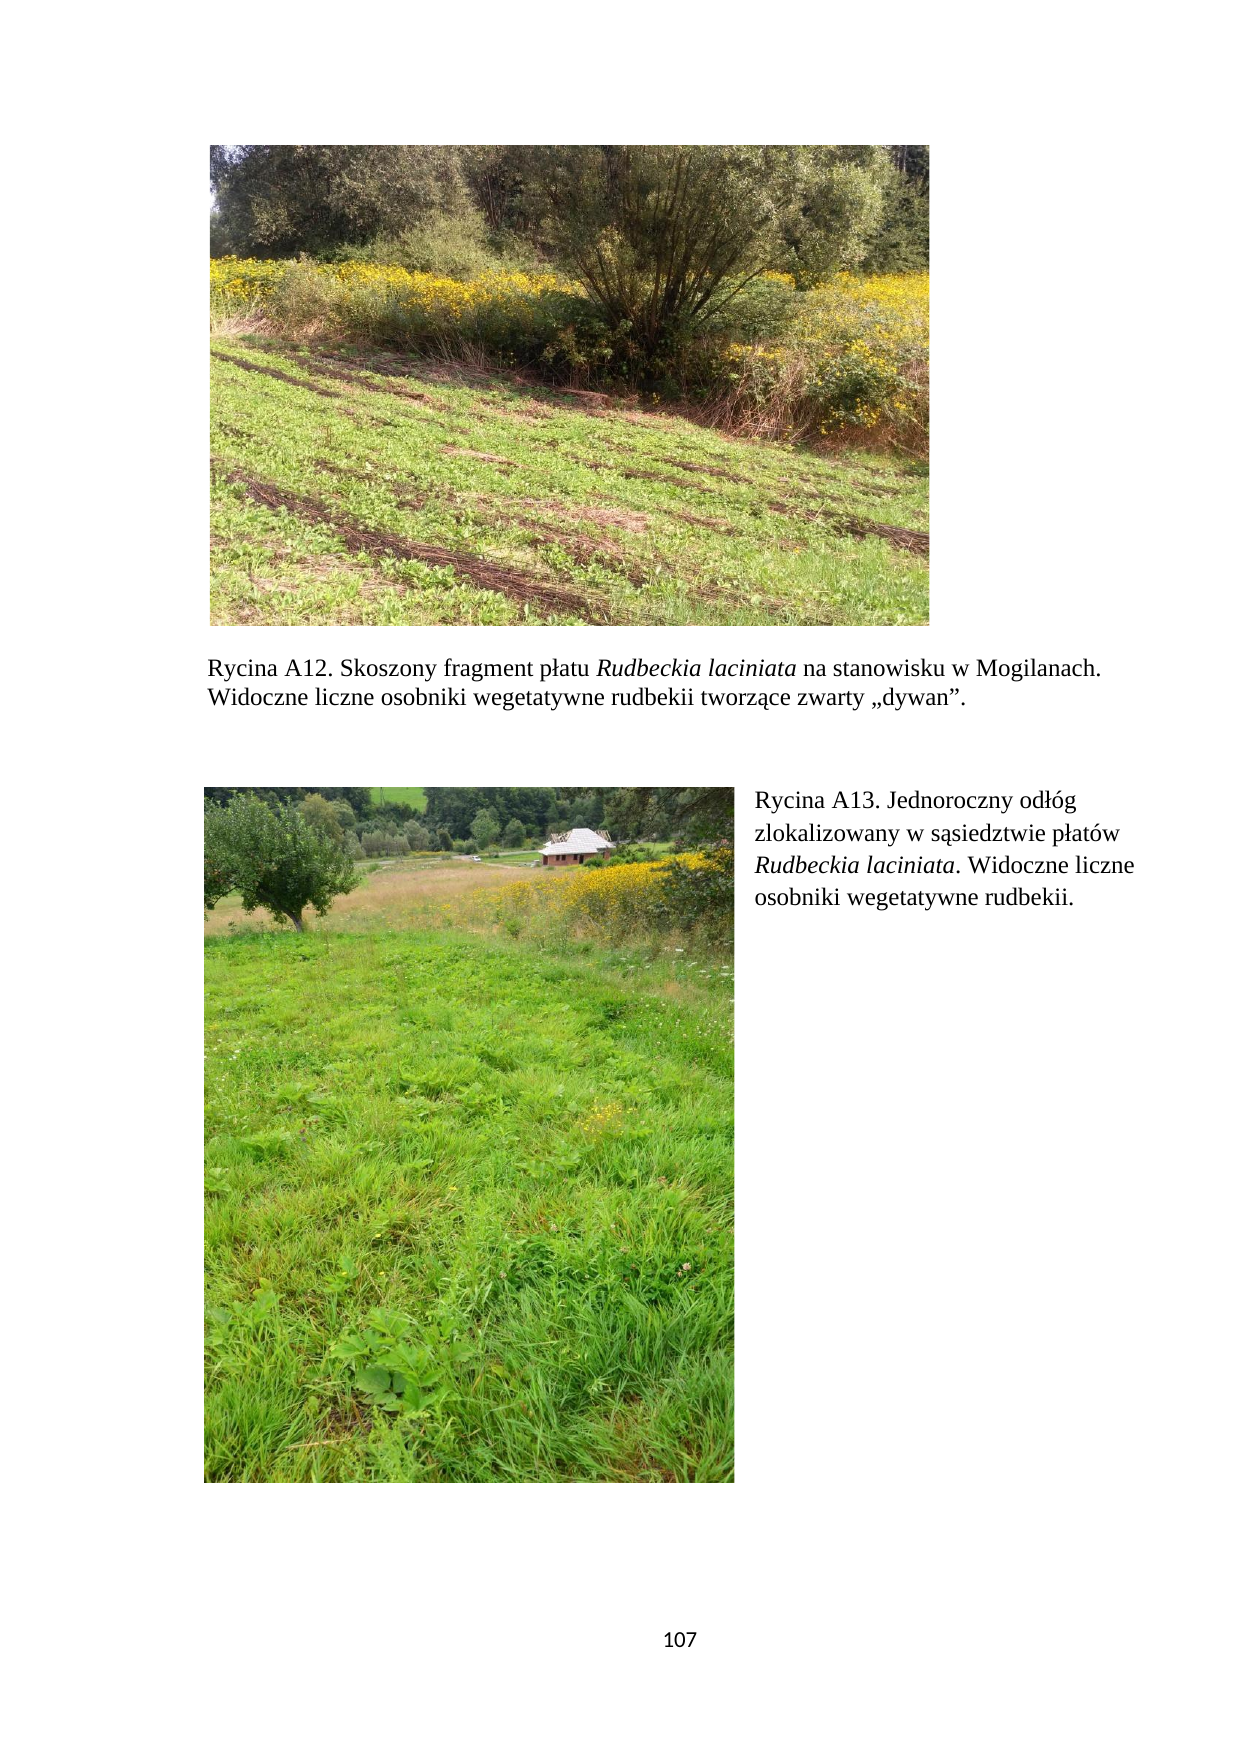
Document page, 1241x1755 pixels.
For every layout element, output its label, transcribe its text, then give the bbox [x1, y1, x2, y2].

text Rycina A12. Skoszony fragment płatu Rudbeckia laciniata na stanowisku w Mogilanach. Widoczne liczne osobniki wegetatywne rudbekii tworzące zwarty „dywan”. [207, 653, 1103, 711]
text Rycina A13. Jednoroczny odłóg zlokalizowany w sąsiedztwie płatów Rudbeckia laciniata. Widoczne liczne osobniki wegetatywne rudbekii. [754, 785, 1137, 911]
